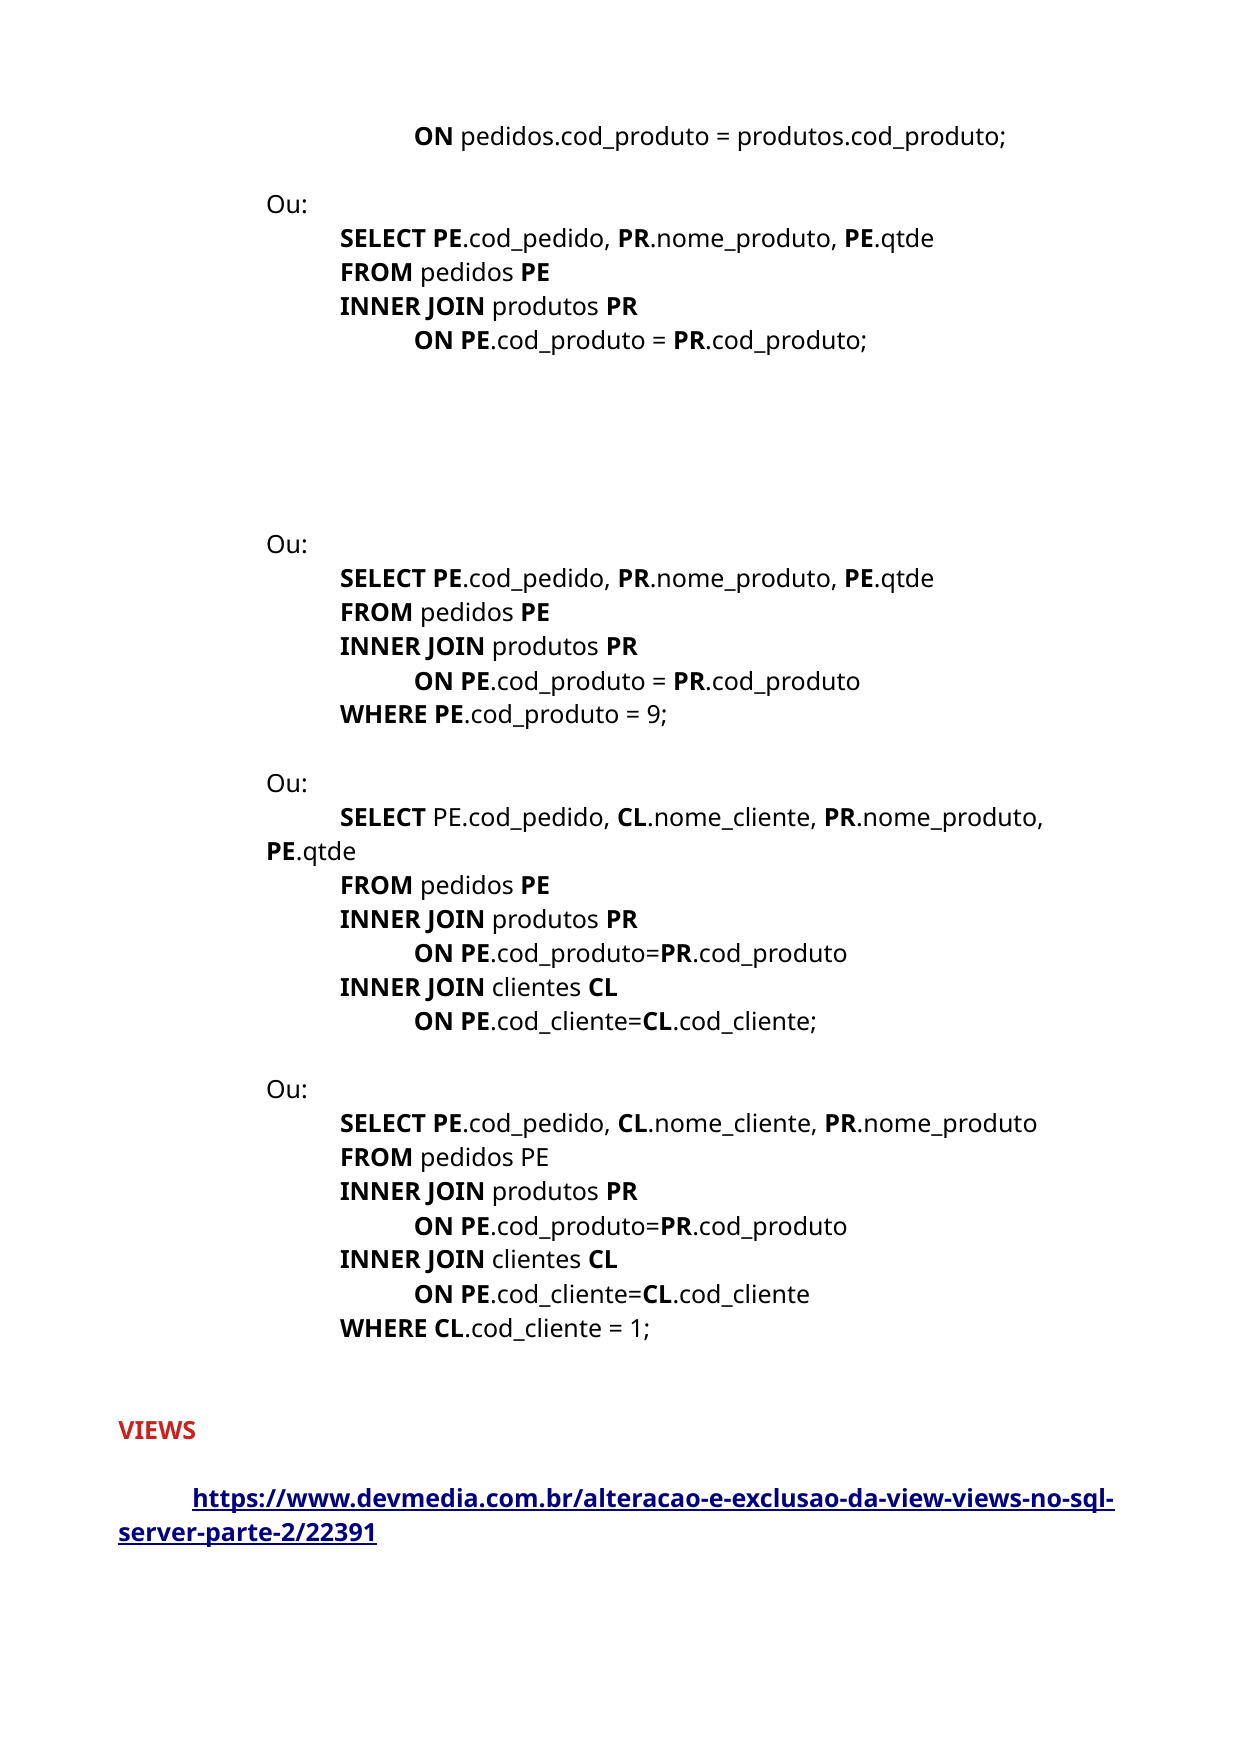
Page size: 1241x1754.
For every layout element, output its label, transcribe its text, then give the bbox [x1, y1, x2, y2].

text SELECT PE.cod_pedido, PR.nome_produto, PE.qtde [118, 220, 1122, 254]
text ON PE.cod_produto=PR.cod_produto [118, 1208, 1122, 1242]
text ON PE.cod_produto = PR.cod_produto; [118, 322, 1122, 357]
text INNER JOIN clientes CL [118, 1242, 1122, 1276]
text SELECT PE.cod_pedido, CL.nome_cliente, PR.nome_produto, PE.qtde [118, 799, 1122, 867]
text ON PE.cod_produto=PR.cod_produto [118, 936, 1122, 970]
text Ou: [118, 1072, 1122, 1106]
text ON PE.cod_produto = PR.cod_produto [118, 663, 1122, 697]
text https://www.devmedia.com.br/alteracao-e-exclusao-da-view-views-no-sql-server-parte-2/22391 [118, 1481, 1122, 1549]
text ON PE.cod_cliente=CL.cod_cliente [118, 1276, 1122, 1310]
text Ou: [118, 186, 1122, 220]
text WHERE CL.cod_cliente = 1; [118, 1310, 1122, 1344]
text FROM pedidos PE [118, 595, 1122, 629]
text INNER JOIN clientes CL [118, 970, 1122, 1004]
text Ou: [118, 765, 1122, 799]
text INNER JOIN produtos PR [118, 288, 1122, 322]
text FROM pedidos PE [118, 1140, 1122, 1174]
text Ou: [118, 527, 1122, 561]
text SELECT PE.cod_pedido, PR.nome_produto, PE.qtde [118, 561, 1122, 595]
text INNER JOIN produtos PR [118, 1174, 1122, 1208]
text FROM pedidos PE [118, 254, 1122, 288]
text SELECT PE.cod_pedido, CL.nome_cliente, PR.nome_produto [118, 1106, 1122, 1140]
text VIEWS [118, 1412, 1122, 1447]
text INNER JOIN produtos PR [118, 629, 1122, 663]
text FROM pedidos PE [118, 867, 1122, 902]
text ON pedidos.cod_produto = produtos.cod_produto; [118, 118, 1122, 152]
text ON PE.cod_cliente=CL.cod_cliente; [118, 1004, 1122, 1038]
text WHERE PE.cod_produto = 9; [118, 697, 1122, 731]
text INNER JOIN produtos PR [118, 902, 1122, 936]
